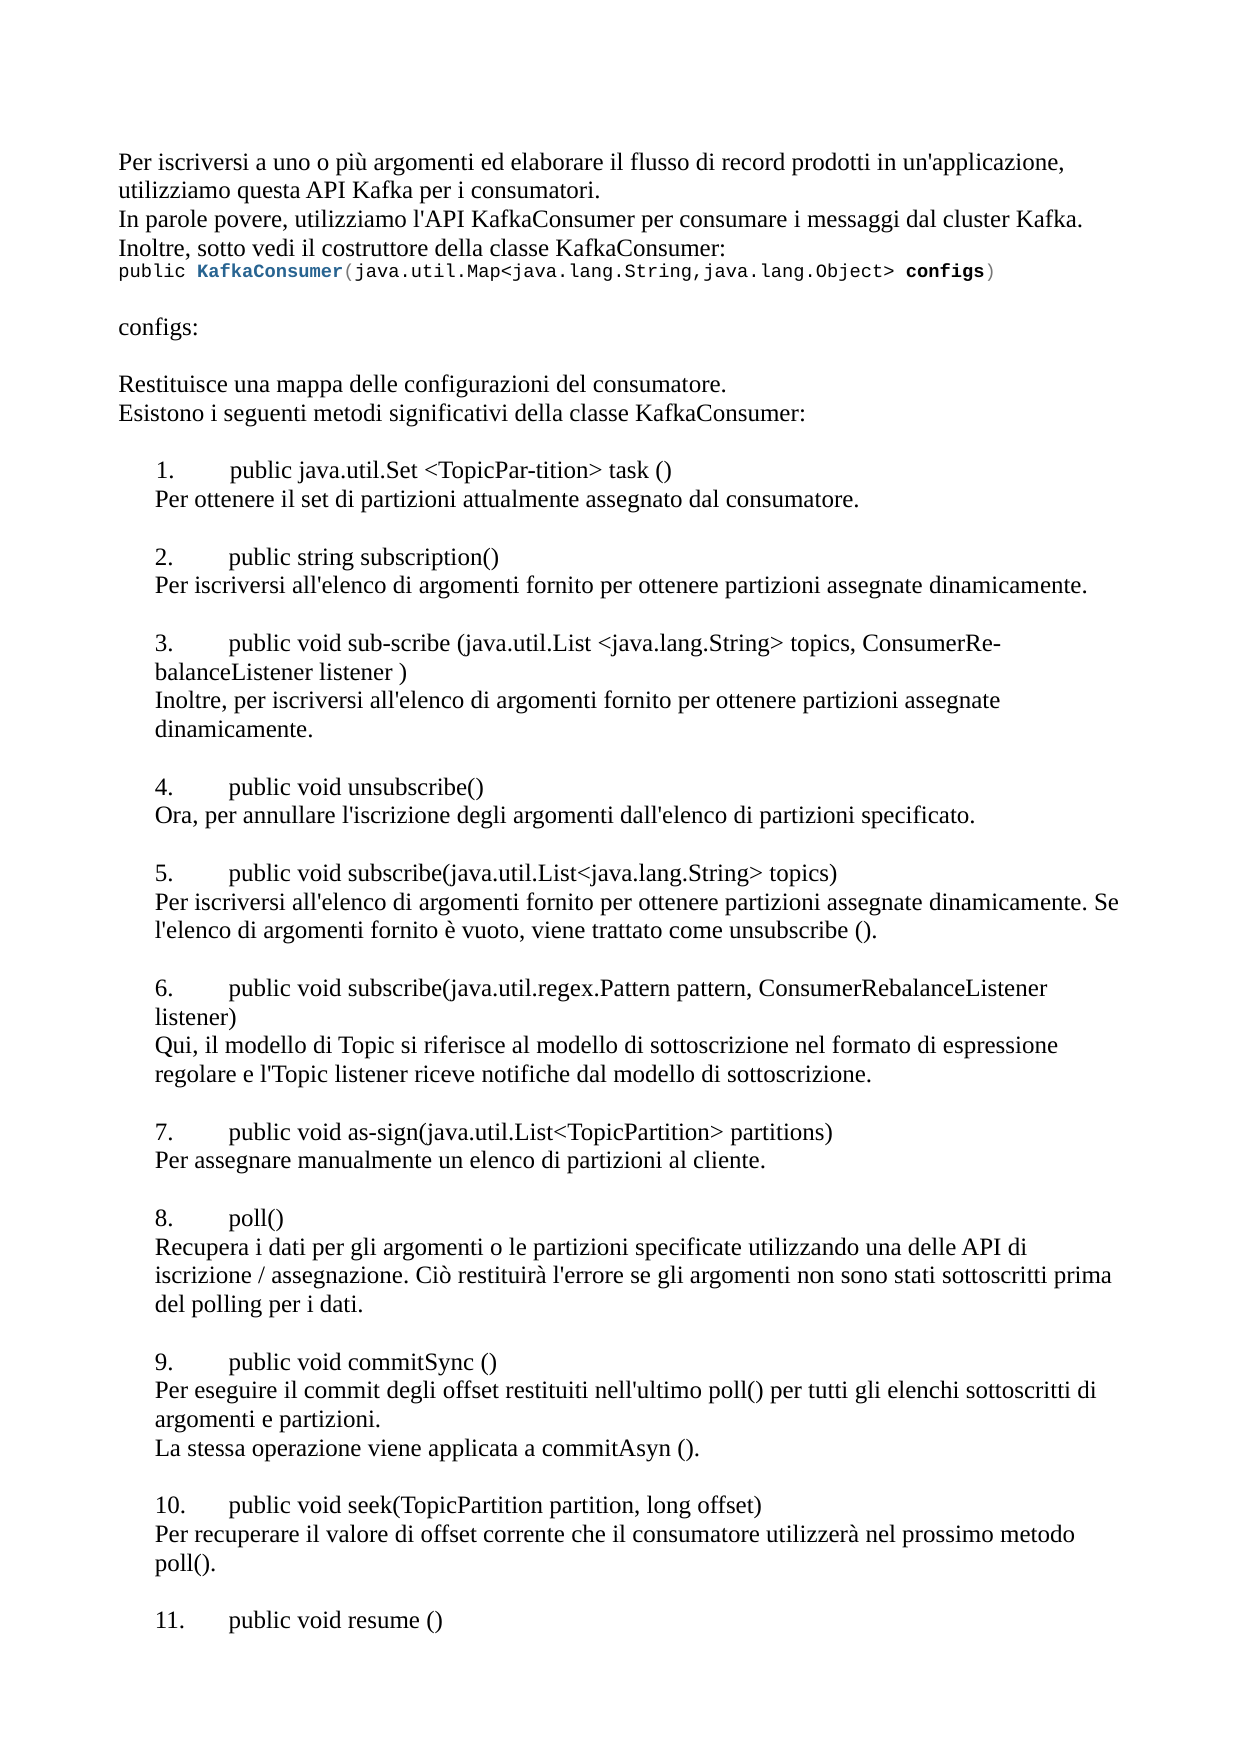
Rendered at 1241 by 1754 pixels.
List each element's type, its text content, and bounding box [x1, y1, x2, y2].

text La stessa operazione viene applicata a commitAsyn (). [154, 1433, 1122, 1462]
text Qui, il modello di Topic si riferisce al modello di sottoscrizione nel formato di espressione regolare e l'Topic listener riceve notifiche dal modello di sottoscrizione. [154, 1031, 1122, 1088]
text Per iscriversi a uno o più argomenti ed elaborare il flusso di record prodotti in un'applicazione, utilizziamo questa API Kafka per i consumatori. [118, 147, 1122, 204]
list public void seek(TopicPartition partition, long offset) [154, 1491, 1122, 1519]
text Per iscriversi all'elenco di argomenti fornito per ottenere partizioni assegnate dinamicamente. [154, 571, 1122, 599]
list public string subscription() [154, 542, 1122, 571]
list public void unsubscribe() [154, 772, 1122, 801]
list public void subscribe(java.util.regex.Pattern pattern, ConsumerRebalanceListener listener) [154, 973, 1122, 1031]
text configs: [118, 312, 1122, 341]
list public void commitSync () [154, 1347, 1122, 1376]
text Restituisce una mappa delle configurazioni del consumatore. [118, 369, 1122, 398]
list public void sub-scribe (java.util.List <java.lang.String> topics, ConsumerRe-balanceListener listener ) [154, 628, 1122, 686]
text Recupera i dati per gli argomenti o le partizioni specificate utilizzando una delle API di iscrizione / assegnazione. Ciò restituirà l'errore se gli argomenti non sono stati sottoscritti prima del polling per i dati. [154, 1232, 1122, 1318]
text Per ottenere il set di partizioni attualmente assegnato dal consumatore. [154, 484, 1122, 513]
list public void subscribe(java.util.List<java.lang.String> topics) [154, 858, 1122, 887]
text Per assegnare manualmente un elenco di partizioni al cliente. [154, 1146, 1122, 1174]
list poll() [154, 1203, 1122, 1232]
list public void as-sign(java.util.List<TopicPartition> partitions) [154, 1117, 1122, 1146]
text Per iscriversi all'elenco di argomenti fornito per ottenere partizioni assegnate dinamicamente. Se l'elenco di argomenti fornito è vuoto, viene trattato come unsubscribe (). [154, 887, 1122, 944]
text Per recuperare il valore di offset corrente che il consumatore utilizzerà nel prossimo metodo poll(). [154, 1519, 1122, 1577]
text Inoltre, per iscriversi all'elenco di argomenti fornito per ottenere partizioni assegnate dinamicamente. [154, 686, 1122, 743]
text Esistono i seguenti metodi significativi della classe KafkaConsumer: [118, 398, 1122, 427]
text Per eseguire il commit degli offset restituiti nell'ultimo poll() per tutti gli elenchi sottoscritti di argomenti e partizioni. [154, 1376, 1122, 1433]
list public java.util.Set <TopicPar-tition> task () [156, 456, 1122, 484]
list public void resume () [154, 1606, 1122, 1634]
text public KafkaConsumer(java.util.Map<java.lang.String,java.lang.Object> configs) [118, 262, 1122, 283]
text In parole povere, utilizziamo l'API KafkaConsumer per consumare i messaggi dal cluster Kafka. Inoltre, sotto vedi il costruttore della classe KafkaConsumer: [118, 204, 1122, 262]
text Ora, per annullare l'iscrizione degli argomenti dall'elenco di partizioni specificato. [154, 801, 1122, 829]
